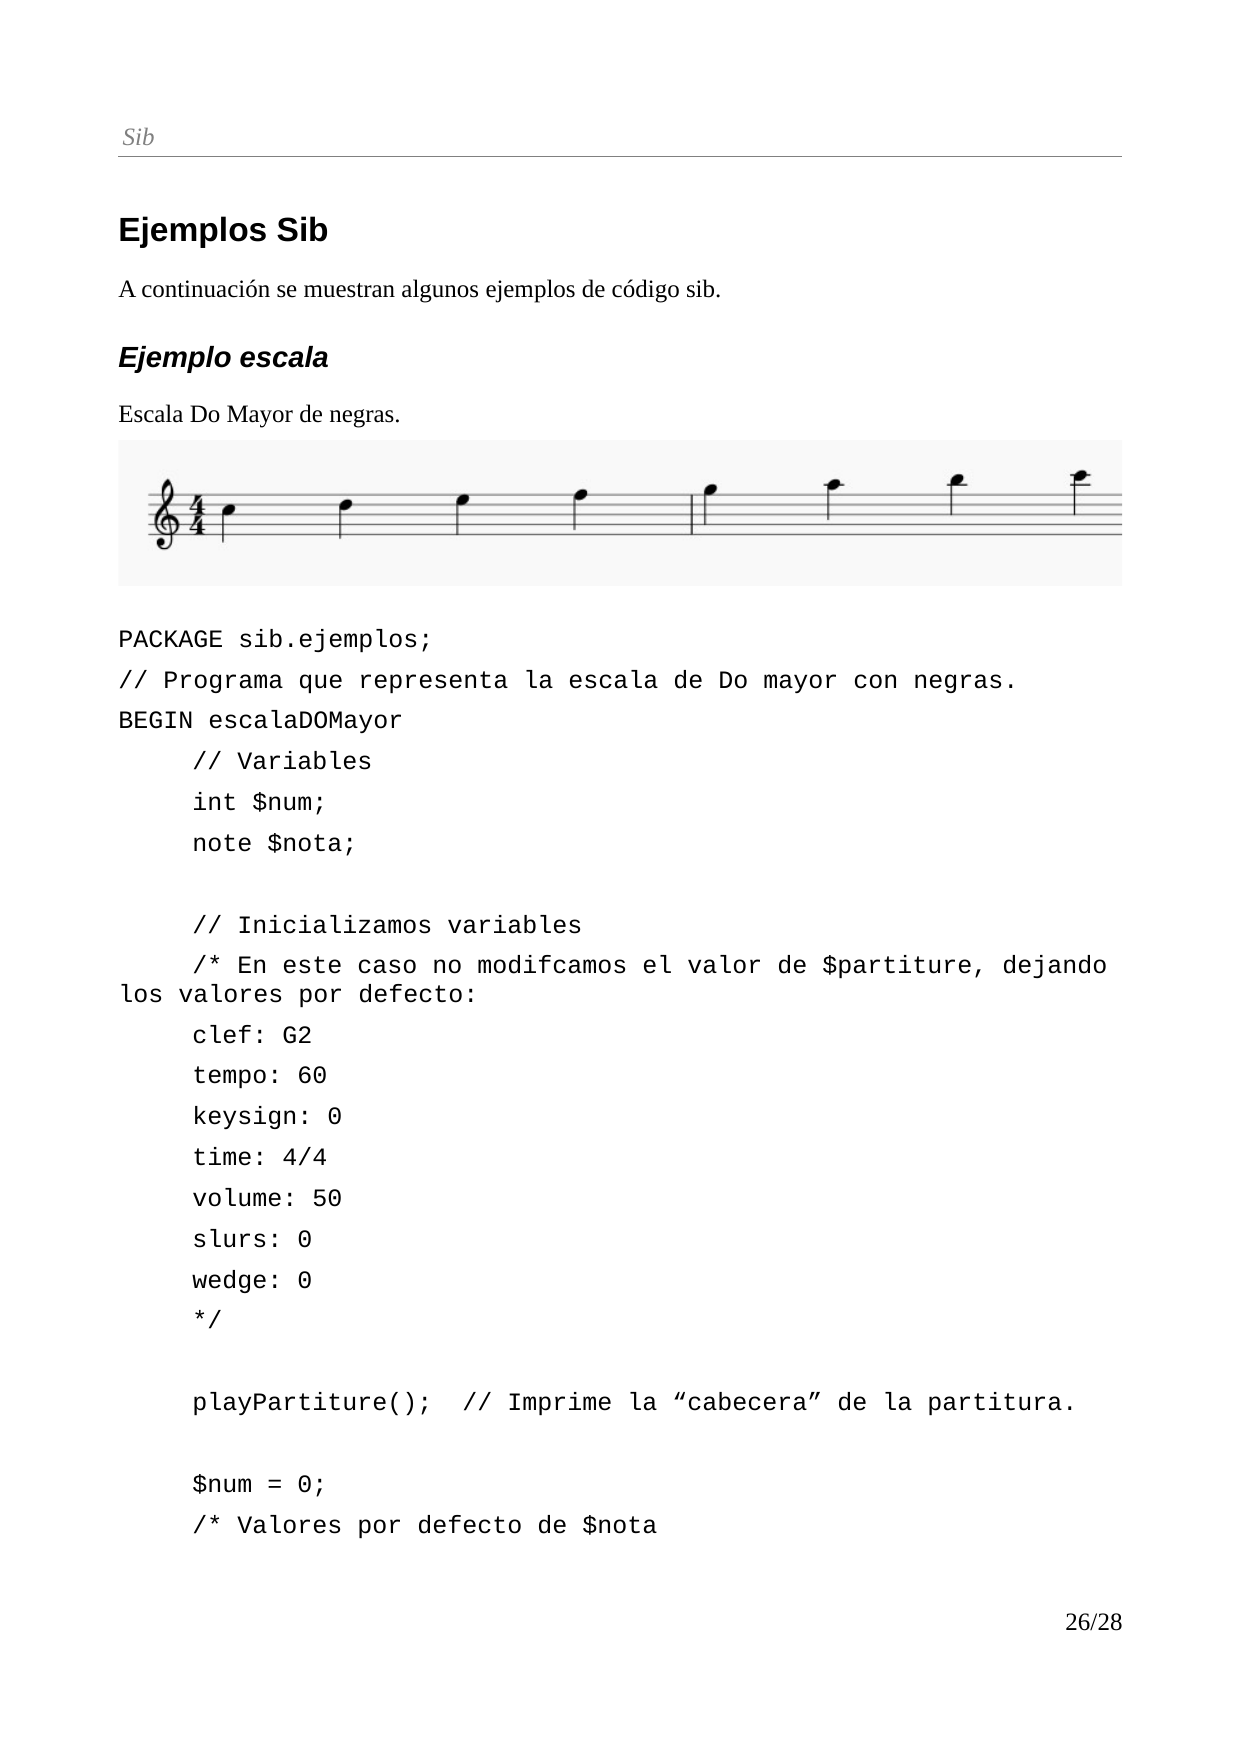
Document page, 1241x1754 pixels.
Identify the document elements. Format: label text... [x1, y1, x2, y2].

text time: 4/4 [118, 1145, 1122, 1173]
text $num = 0; [118, 1471, 1122, 1500]
text PACKAGE sib.ejemplos; [118, 626, 1122, 655]
subtitle Ejemplos Sib [118, 210, 1122, 249]
text */ [118, 1308, 1122, 1336]
text // Programa que representa la escala de Do mayor con negras. [118, 667, 1122, 696]
text wedge: 0 [118, 1267, 1122, 1296]
text slurs: 0 [118, 1226, 1122, 1255]
text playPartiture(); // Imprime la “cabecera” de la partitura. [118, 1390, 1122, 1418]
text note $nota; [118, 831, 1122, 859]
text // Inicializamos variables [118, 912, 1122, 941]
subtitle Ejemplo escala [118, 340, 1122, 374]
text int $num; [118, 790, 1122, 818]
text /* Valores por defecto de $nota [118, 1512, 1122, 1541]
text tempo: 60 [118, 1063, 1122, 1091]
text BEGIN escalaDOMayor [118, 708, 1122, 736]
text keysign: 0 [118, 1104, 1122, 1132]
text // Variables [118, 749, 1122, 777]
text Escala Do Mayor de negras. [118, 399, 1122, 427]
text A continuación se muestran algunos ejemplos de código sib. [118, 274, 1122, 303]
text volume: 50 [118, 1186, 1122, 1214]
text clef: G2 [118, 1022, 1122, 1051]
text /* En este caso no modifcamos el valor de $partiture, dejando los valores por defecto: [118, 953, 1122, 1010]
picture [118, 440, 1123, 586]
